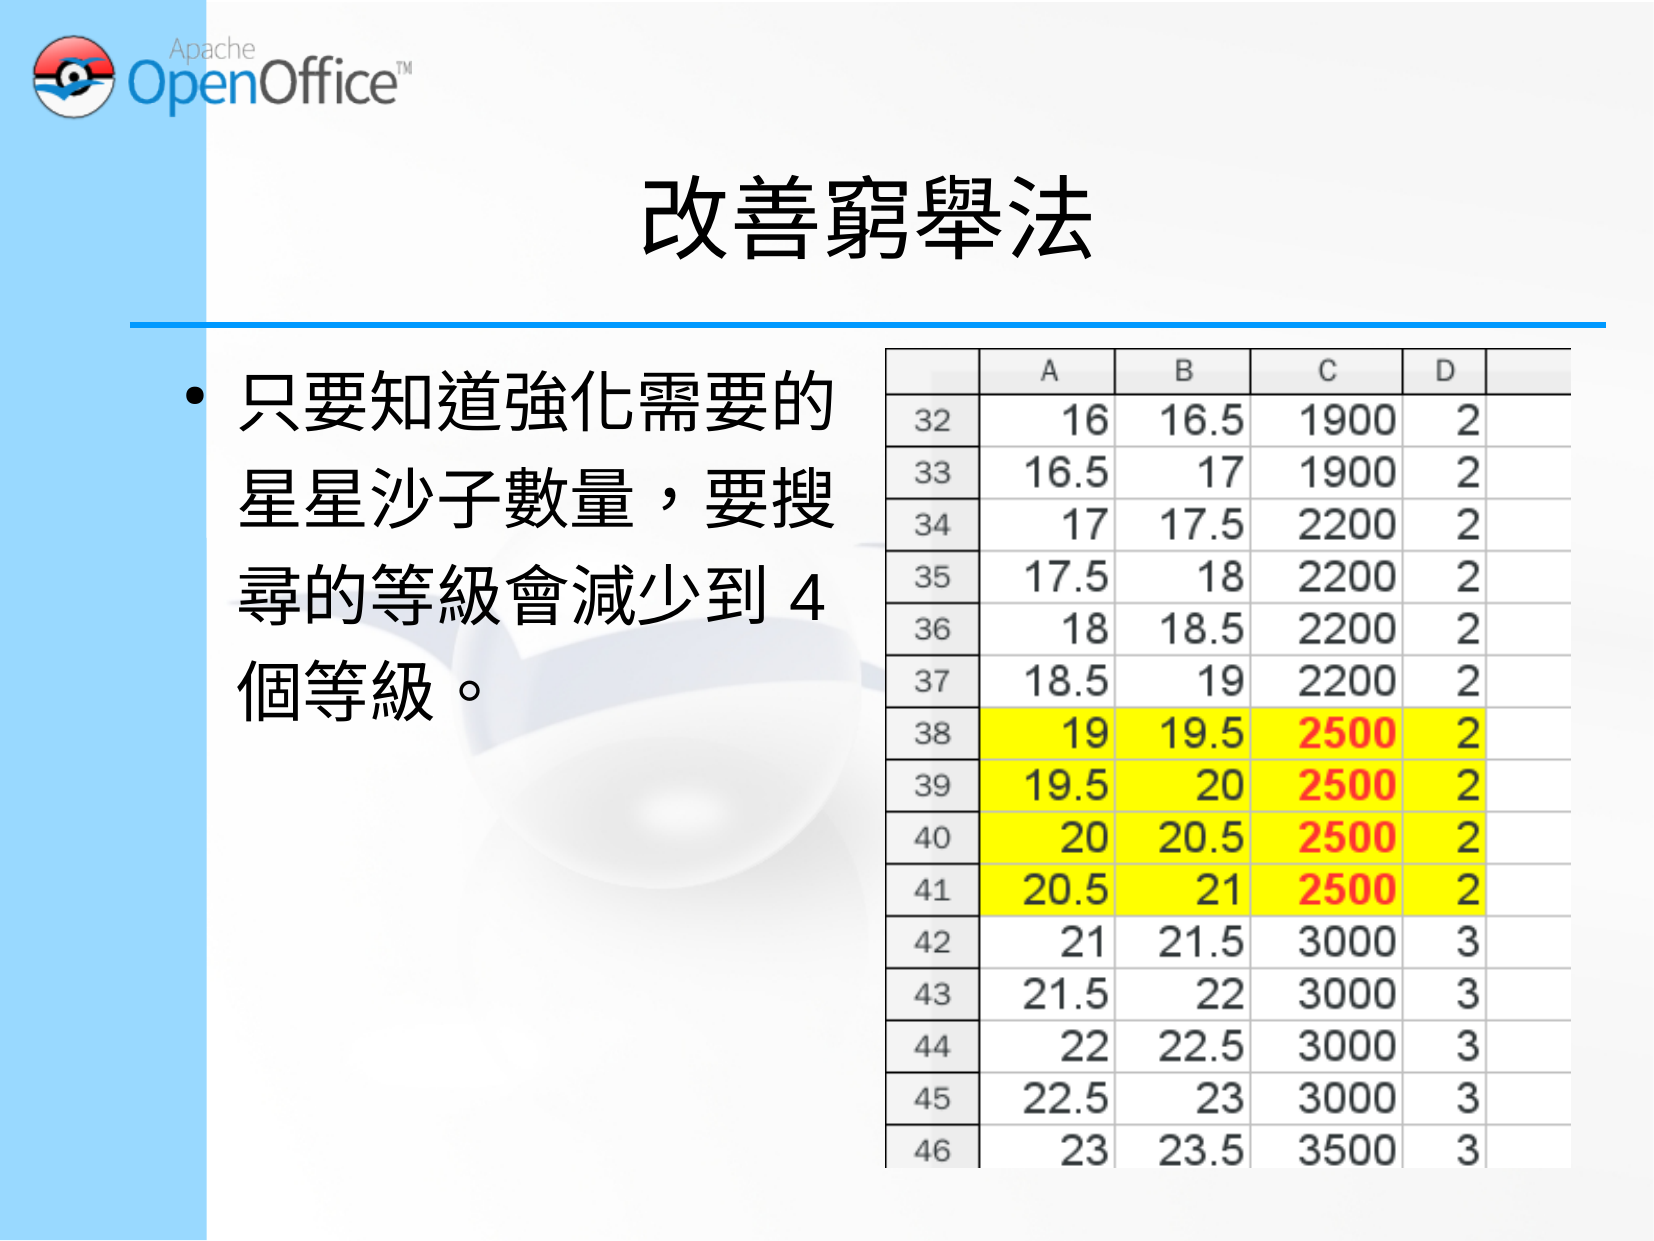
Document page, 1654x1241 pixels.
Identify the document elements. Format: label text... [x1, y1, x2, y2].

title 改善窮舉法 [165, 108, 1571, 316]
list 只要知道強化需要的星星沙子數量，要搜尋的等級會減少到4個等級。 [165, 349, 852, 1168]
picture [31, 2, 1654, 1241]
